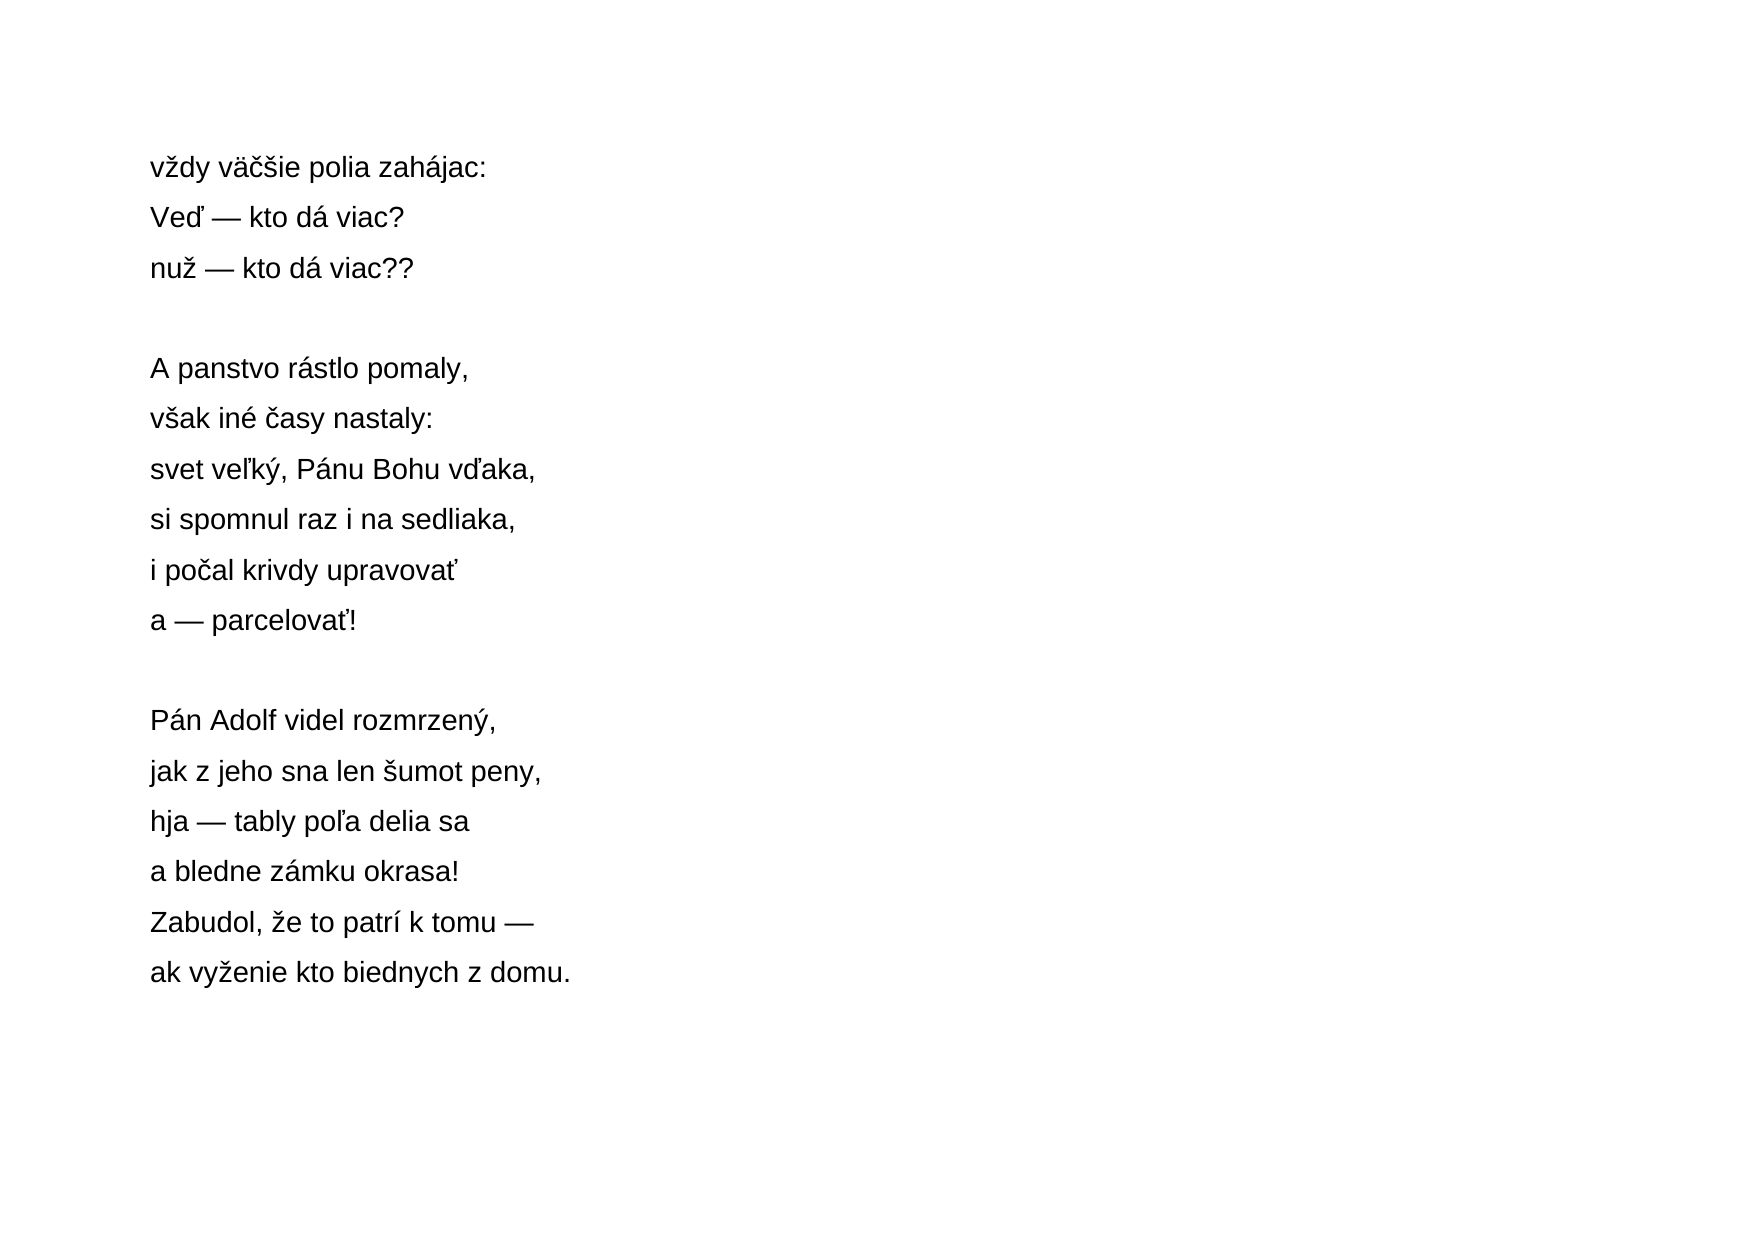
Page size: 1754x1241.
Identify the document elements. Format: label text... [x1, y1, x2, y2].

text jak z jeho sna len šumot peny, [150, 754, 1243, 787]
text si spomnul raz i na sedliaka, [150, 502, 1243, 536]
text ak vyženie kto biednych z domu. [150, 955, 1243, 988]
text Zabudol, že to patrí k tomu — [150, 905, 1243, 938]
text však iné časy nastaly: [150, 402, 1243, 435]
text a bledne zámku okrasa! [150, 854, 1243, 888]
text svet veľký, Pánu Bohu vďaka, [150, 452, 1243, 485]
text vždy väčšie polia zahájac: [150, 150, 1243, 183]
text a — parcelovať! [150, 603, 1243, 636]
text Veď — kto dá viac? [150, 200, 1243, 234]
text Pán Adolf videl rozmrzený, [150, 703, 1243, 737]
text hja — tably poľa delia sa [150, 804, 1243, 838]
text nuž — kto dá viac?? [150, 251, 1243, 284]
text A panstvo rástlo pomaly, [150, 351, 1243, 385]
text i počal krivdy upravovať [150, 552, 1243, 586]
